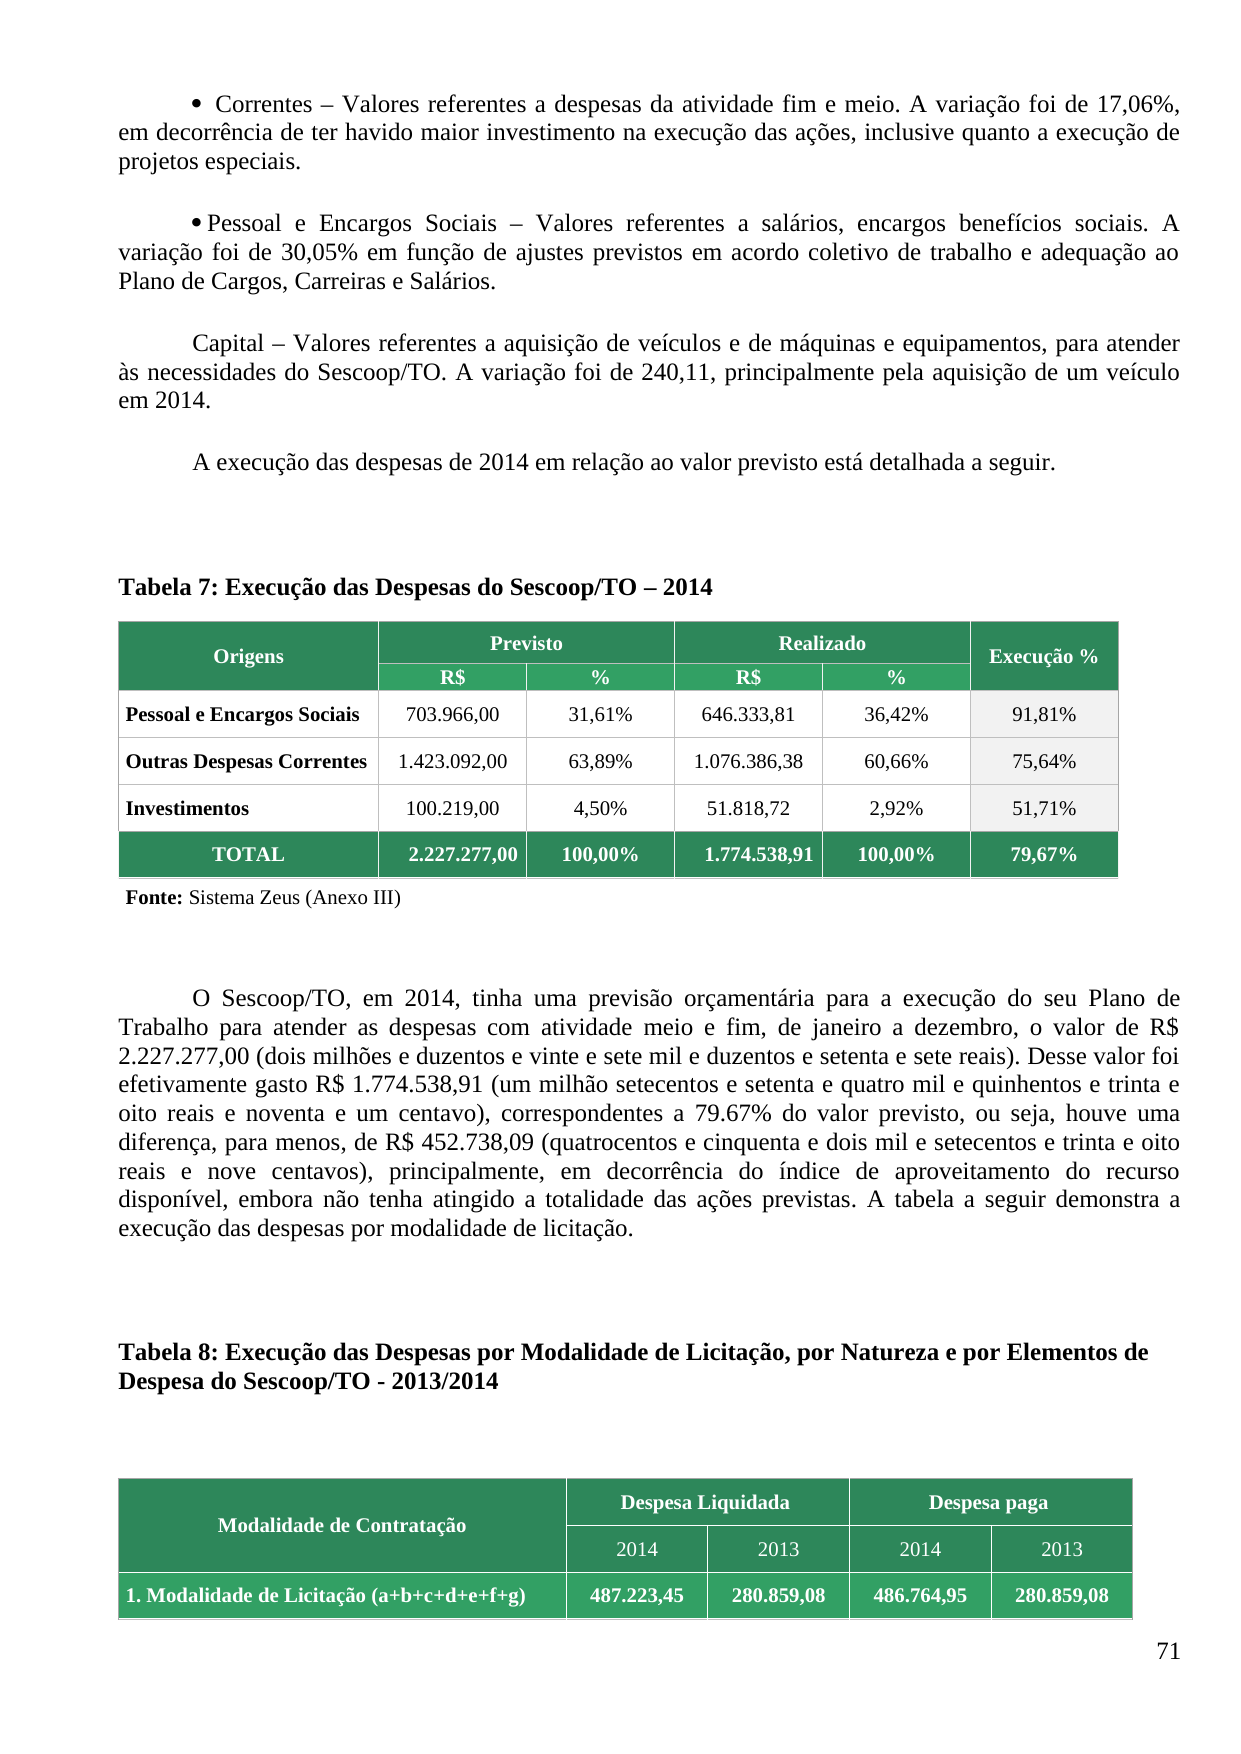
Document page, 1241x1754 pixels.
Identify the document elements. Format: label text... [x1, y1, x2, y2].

list Correntes – Valores referentes a despesas da atividade fim e meio. A variação foi de 17,06%, em decorrência de ter havido maior investimento na execução das ações, inclusive quanto a execução de projetos especiais. [118, 89, 1181, 175]
table_cell 63,89% [527, 738, 674, 784]
table_cell 1.774.538,91 [675, 832, 822, 877]
table_header Execução % [971, 622, 1118, 690]
text Capital – Valores referentes a aquisição de veículos e de máquinas e equipamentos, para atender às necessidades do Sescoop/TO. A variação foi de 240,11, principalmente pela aquisição de um veículo em 2014. [118, 328, 1181, 414]
table_cell 2.227.277,00 [379, 832, 526, 877]
table_cell 51,71% [971, 785, 1118, 831]
table_header Realizado [675, 622, 970, 663]
table_cell 100,00% [823, 832, 970, 877]
text O Sescoop/TO, em 2014, tinha uma previsão orçamentária para a execução do seu Plano de Trabalho para atender as despesas com atividade meio e fim, de janeiro a dezembro, o valor de R$ 2.227.277,00 (dois milhões e duzentos e vinte e sete mil e duzentos e setenta e sete reais). Desse valor foi efetivamente gasto R$ 1.774.538,91 (um milhão setecentos e setenta e quatro mil e quinhentos e trinta e oito reais e noventa e um centavo), correspondentes a 79.67% do valor previsto, ou seja, houve uma diferença, para menos, de R$ 452.738,09 (quatrocentos e cinquenta e dois mil e setecentos e trinta e oito reais e nove centavos), principalmente, em decorrência do índice de aproveitamento do recurso disponível, embora não tenha atingido a totalidade das ações previstas. A tabela a seguir demonstra a execução das despesas por modalidade de licitação. [118, 983, 1181, 1242]
table_cell 2014 [567, 1526, 707, 1572]
table_cell R$ [379, 664, 526, 690]
table_cell 486.764,95 [850, 1573, 991, 1618]
table_cell 4,50% [527, 785, 674, 831]
table_header Despesa Liquidada [567, 1479, 849, 1525]
table_cell 2,92% [823, 785, 970, 831]
table_cell 36,42% [823, 691, 970, 737]
table_cell Fonte: Sistema Zeus (Anexo III) [118, 879, 1118, 909]
table_cell Outras Despesas Correntes [119, 738, 378, 784]
table_cell Pessoal e Encargos Sociais [119, 691, 378, 737]
table_cell R$ [675, 664, 822, 690]
text A execução das despesas de 2014 em relação ao valor previsto está detalhada a seguir. [118, 447, 1181, 476]
table_cell 100.219,00 [379, 785, 526, 831]
table_cell 75,64% [971, 738, 1118, 784]
list Pessoal e Encargos Sociais – Valores referentes a salários, encargos benefícios sociais. A variação foi de 30,05% em função de ajustes previstos em acordo coletivo de trabalho e adequação ao Plano de Cargos, Carreiras e Salários. [118, 208, 1181, 294]
text Tabela 7: Execução das Despesas do Sescoop/TO – 2014 [118, 572, 1181, 600]
table_cell 2014 [850, 1526, 991, 1572]
table_cell 280.859,08 [708, 1573, 849, 1618]
table_cell 1.076.386,38 [675, 738, 822, 784]
table_cell 1. Modalidade de Licitação (a+b+c+d+e+f+g) [119, 1573, 566, 1618]
table_cell 100,00% [527, 832, 674, 877]
table_cell 31,61% [527, 691, 674, 737]
table_cell 646.333,81 [675, 691, 822, 737]
table_header Previsto [379, 622, 674, 663]
table_cell 280.859,08 [992, 1573, 1132, 1618]
table_cell Investimentos [119, 785, 378, 831]
table_header Modalidade de Contratação [119, 1479, 566, 1572]
table_cell 51.818,72 [675, 785, 822, 831]
table_cell 2013 [992, 1526, 1132, 1572]
table_header Origens [119, 622, 378, 690]
table_cell 487.223,45 [567, 1573, 707, 1618]
table_cell 79,67% [971, 832, 1118, 877]
table_cell 1.423.092,00 [379, 738, 526, 784]
table_cell % [823, 664, 970, 690]
table_cell 2013 [708, 1526, 849, 1572]
table_cell 91,81% [971, 691, 1118, 737]
text Tabela 8: Execução das Despesas por Modalidade de Licitação, por Natureza e por Elementos de Despesa do Sescoop/TO - 2013/2014 [118, 1337, 1181, 1395]
table_cell 703.966,00 [379, 691, 526, 737]
table_header Despesa paga [850, 1479, 1132, 1525]
table_cell TOTAL [119, 832, 378, 877]
table_cell 60,66% [823, 738, 970, 784]
table_cell % [527, 664, 674, 690]
